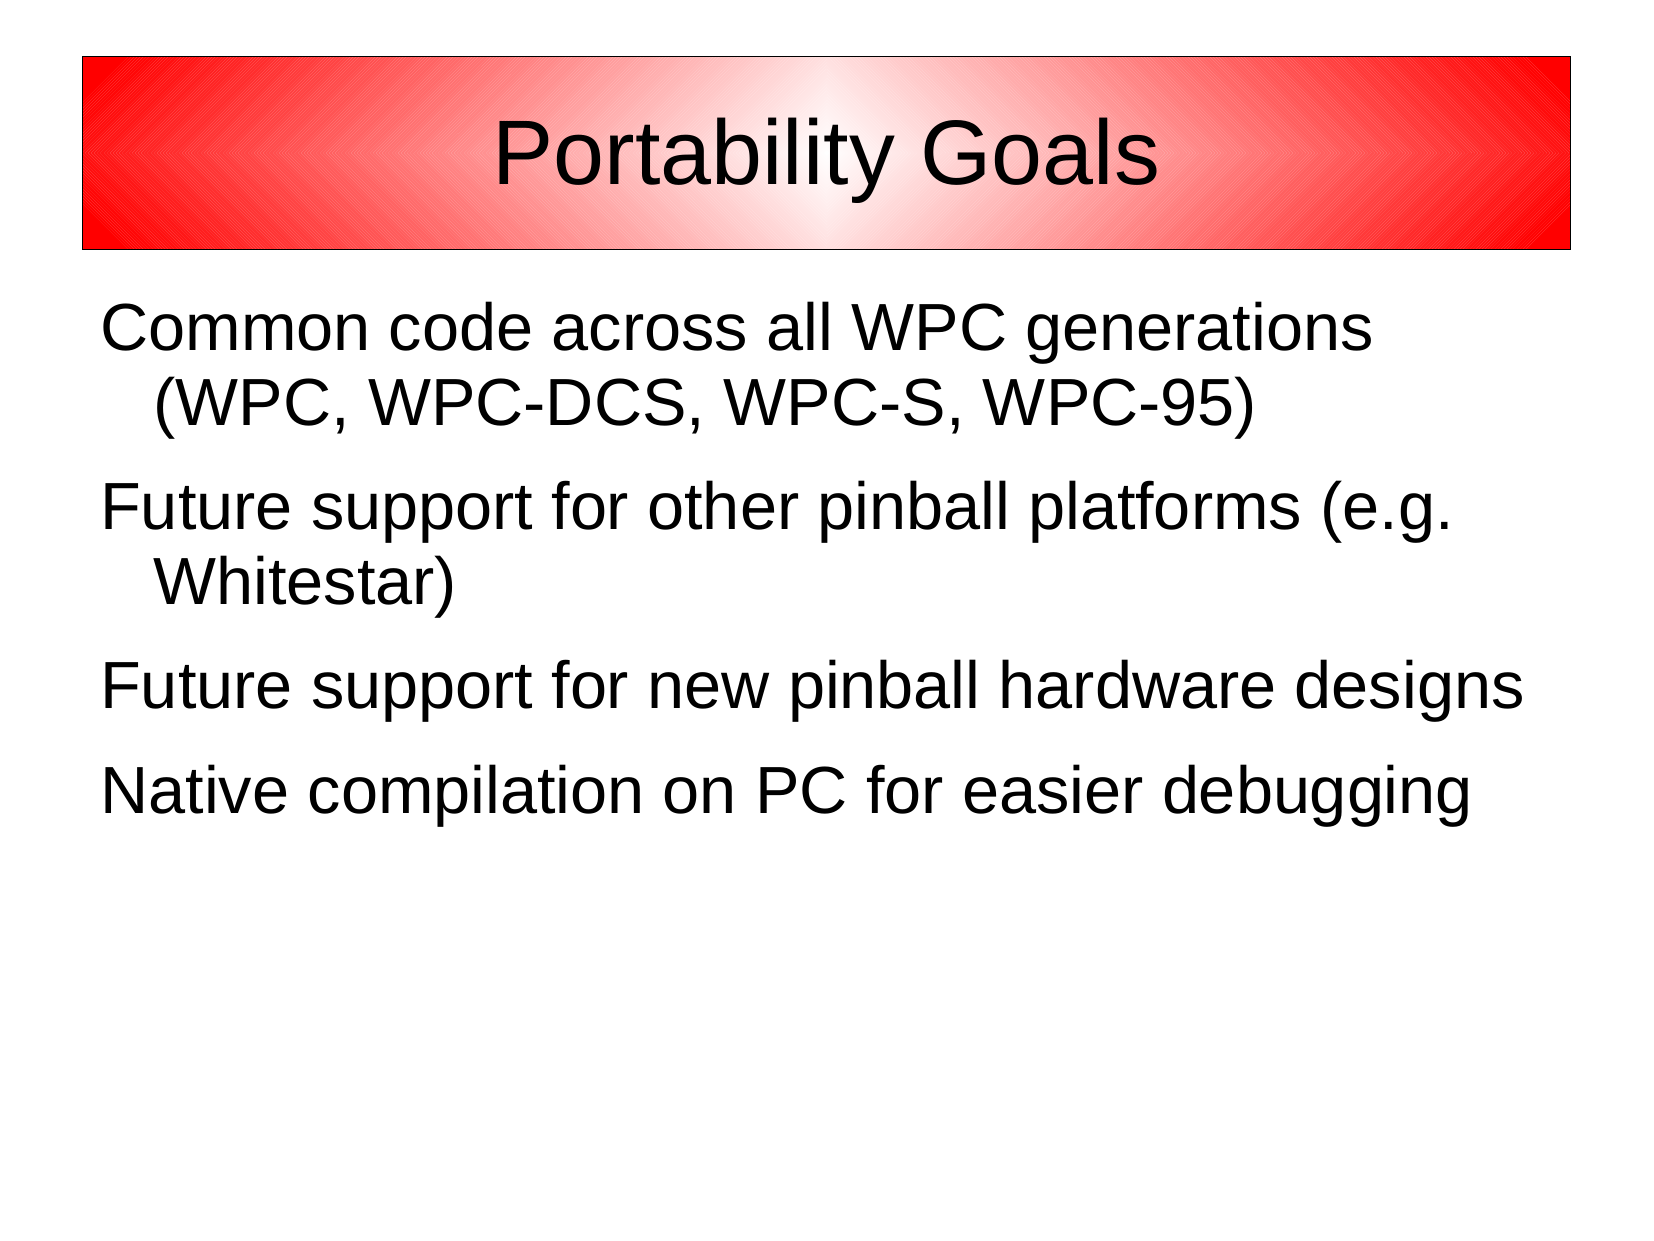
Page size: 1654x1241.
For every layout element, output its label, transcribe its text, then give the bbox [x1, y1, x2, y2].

list Common code across all WPC generations (WPC, WPC-DCS, WPC-S, WPC-95) Future support for other pinball platforms (e.g. Whitestar) Future support for new pinball hardware designs Native compilation on PC for easier debugging [82, 290, 1571, 1094]
title Portability Goals [82, 56, 1571, 250]
